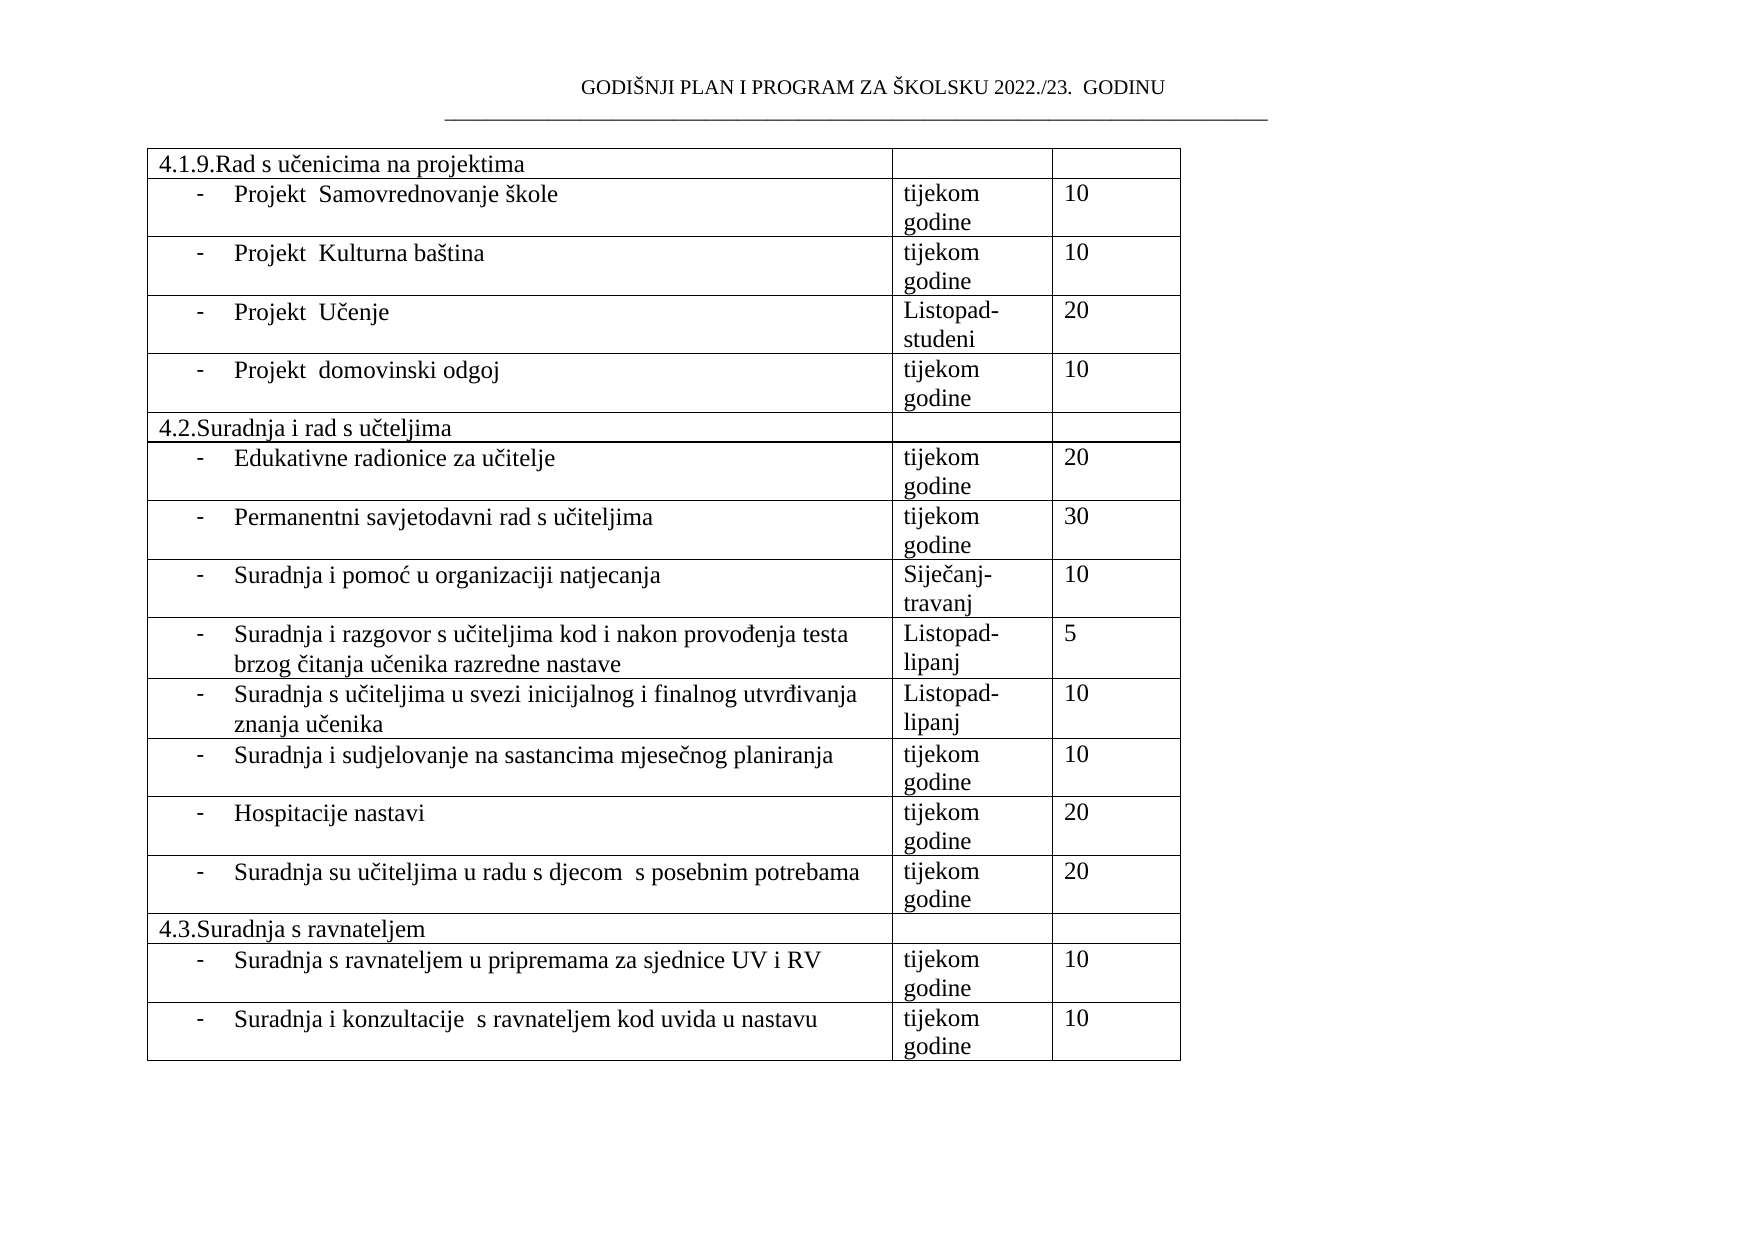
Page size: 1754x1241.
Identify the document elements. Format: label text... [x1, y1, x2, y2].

table_cell Projekt domovinski odgoj [148, 354, 892, 412]
table_cell 4.2.Suradnja i rad s učteljima [148, 413, 892, 441]
table_cell [1053, 413, 1180, 441]
table_cell Edukativne radionice za učitelje [148, 443, 892, 500]
table_cell tijekom godine [893, 501, 1052, 558]
table_cell 20 [1053, 443, 1180, 500]
table_cell Suradnja i sudjelovanje na sastancima mjesečnog planiranja [148, 739, 892, 796]
table_cell 10 [1053, 944, 1180, 1002]
table_cell tijekom godine [893, 856, 1052, 913]
table_cell Permanentni savjetodavni rad s učiteljima [148, 501, 892, 558]
table_cell Hospitacije nastavi [148, 797, 892, 855]
table_cell Suradnja i razgovor s učiteljima kod i nakon provođenja testa brzog čitanja učenika razredne nastave [148, 618, 892, 677]
table_cell tijekom godine [893, 354, 1052, 412]
table_cell Suradnja i pomoć u organizaciji natjecanja [148, 560, 892, 617]
table_cell 10 [1053, 1003, 1180, 1060]
table_cell Suradnja s ravnateljem u pripremama za sjednice UV i RV [148, 944, 892, 1002]
table_cell 10 [1053, 237, 1180, 294]
table_cell [1053, 914, 1180, 943]
table_cell [893, 413, 1052, 441]
table_cell 4.1.9.Rad s učenicima na projektima [148, 149, 892, 177]
table_cell Listopad-lipanj [893, 618, 1052, 677]
table_cell Siječanj-travanj [893, 560, 1052, 617]
table_cell [893, 149, 1052, 177]
table_cell 10 [1053, 739, 1180, 796]
table_cell Projekt Učenje [148, 296, 892, 353]
table_cell 10 [1053, 679, 1180, 738]
table_cell 20 [1053, 856, 1180, 913]
table_cell 5 [1053, 618, 1180, 677]
table_cell Suradnja i konzultacije s ravnateljem kod uvida u nastavu [148, 1003, 892, 1060]
table_cell tijekom godine [893, 944, 1052, 1002]
table_cell tijekom godine [893, 179, 1052, 236]
table_cell Suradnja s učiteljima u svezi inicijalnog i finalnog utvrđivanja znanja učenika [148, 679, 892, 738]
table_cell 10 [1053, 354, 1180, 412]
table_cell 4.3.Suradnja s ravnateljem [148, 914, 892, 943]
table_cell Listopad-lipanj [893, 679, 1052, 738]
table_cell Projekt Kulturna baština [148, 237, 892, 294]
table_cell 20 [1053, 797, 1180, 855]
table_cell tijekom godine [893, 797, 1052, 855]
table_cell 20 [1053, 296, 1180, 353]
table_cell Listopad-studeni [893, 296, 1052, 353]
table_cell 10 [1053, 179, 1180, 236]
table_cell 30 [1053, 501, 1180, 558]
table_cell Projekt Samovrednovanje škole [148, 179, 892, 236]
table_cell Suradnja su učiteljima u radu s djecom s posebnim potrebama [148, 856, 892, 913]
table_cell 10 [1053, 560, 1180, 617]
table_cell [1053, 149, 1180, 177]
table_cell [893, 914, 1052, 943]
table_cell tijekom godine [893, 237, 1052, 294]
table_cell tijekom godine [893, 443, 1052, 500]
table_cell tijekom godine [893, 739, 1052, 796]
table_cell tijekom godine [893, 1003, 1052, 1060]
